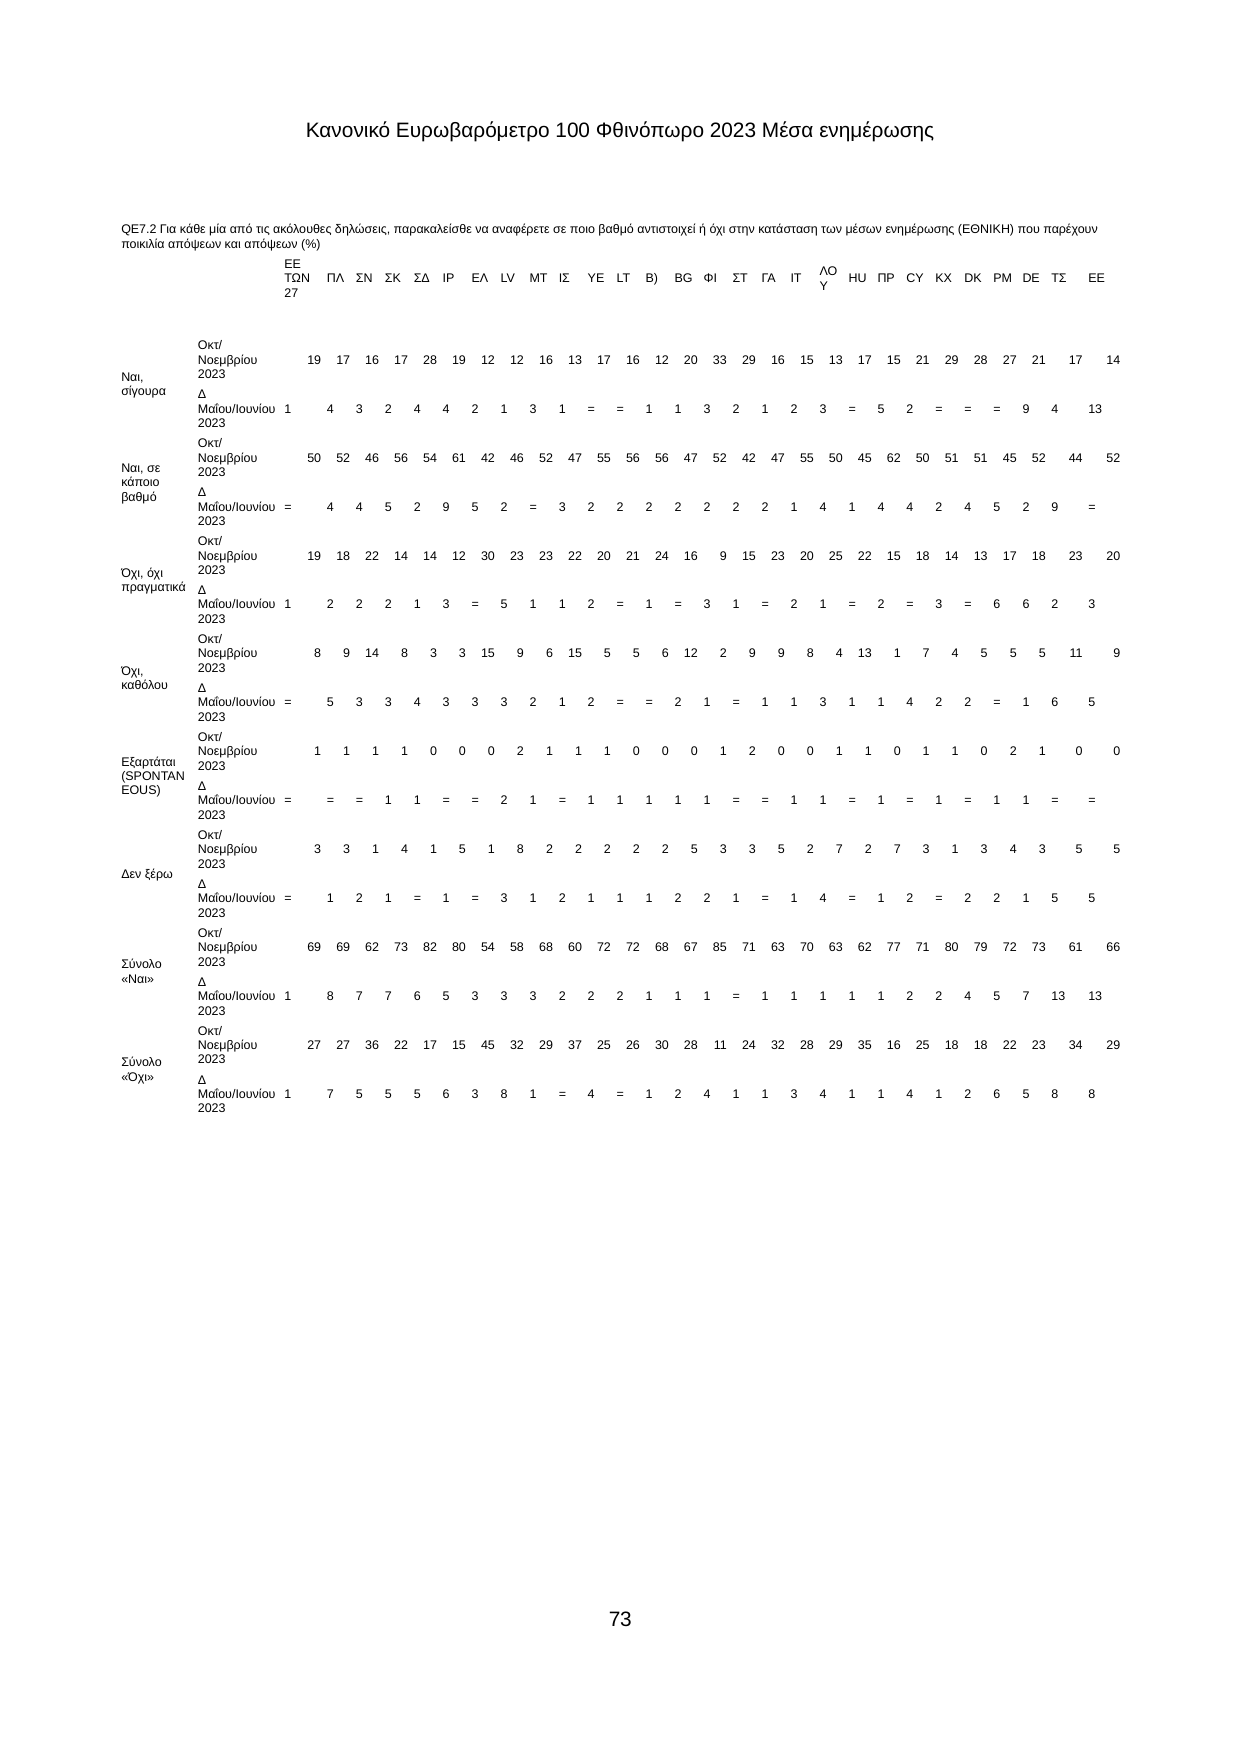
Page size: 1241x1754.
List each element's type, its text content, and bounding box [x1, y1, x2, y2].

table_cell 1 [643, 874, 671, 923]
table_cell 1 [874, 1070, 903, 1118]
table_cell 61 [440, 433, 468, 482]
table_cell 5 [671, 825, 700, 874]
table_cell 3 [700, 384, 729, 433]
table_cell 3 [526, 384, 556, 433]
table_cell 2 [324, 580, 353, 629]
table_cell 20 [1085, 531, 1123, 580]
table_cell 69 [324, 923, 353, 972]
table_cell 32 [498, 1021, 526, 1069]
table_cell 2 [1048, 580, 1085, 629]
table_cell 9 [729, 629, 758, 678]
table_cell ΣΤ [729, 254, 758, 303]
table_cell ΓΑ [759, 254, 787, 303]
table_cell 15 [729, 531, 758, 580]
table_cell 4 [816, 874, 845, 923]
table_cell 1 [759, 384, 787, 433]
table_cell = [469, 776, 497, 825]
table_cell 5 [382, 1070, 411, 1118]
table_cell Οκτ/Νοεμβρίου 2023 [195, 335, 281, 384]
table_cell 56 [643, 433, 671, 482]
table_cell [643, 303, 671, 335]
table_cell Δ Μαΐου/Ιουνίου 2023 [195, 1070, 281, 1118]
table_cell 80 [440, 923, 468, 972]
table_cell ΦΙ [700, 254, 729, 303]
table_cell 1 [643, 580, 671, 629]
table_cell 23 [1048, 531, 1085, 580]
table_cell 13 [816, 335, 845, 384]
table_cell 0 [1048, 727, 1085, 776]
table_cell = [903, 776, 932, 825]
table_cell 1 [1019, 874, 1048, 923]
table_cell 62 [353, 923, 382, 972]
table_cell 5 [874, 384, 903, 433]
table_cell 5 [324, 678, 353, 727]
table_cell 14 [932, 531, 961, 580]
table_cell 3 [324, 825, 353, 874]
table_cell 3 [961, 825, 990, 874]
table_cell 2 [585, 678, 613, 727]
table_cell [556, 303, 584, 335]
table_cell 2 [729, 727, 758, 776]
table_cell 67 [671, 923, 700, 972]
table_cell 1 [498, 384, 526, 433]
table_cell = [643, 678, 671, 727]
table_cell 3 [526, 972, 556, 1021]
table_cell 5 [1085, 825, 1123, 874]
table_cell 9 [498, 629, 526, 678]
table_cell 6 [411, 972, 439, 1021]
table_cell 1 [788, 874, 816, 923]
table_cell 52 [324, 433, 353, 482]
table_cell 1 [382, 776, 411, 825]
table_cell = [671, 580, 700, 629]
table_cell 1 [671, 384, 700, 433]
table_cell 4 [961, 482, 990, 531]
table_cell 17 [382, 335, 411, 384]
table_cell 16 [614, 335, 642, 384]
table_cell 1 [816, 776, 845, 825]
table_cell 3 [469, 678, 497, 727]
table_cell [614, 303, 642, 335]
table_cell 24 [729, 1021, 758, 1069]
table_cell 1 [759, 972, 787, 1021]
table_cell 5 [353, 1070, 382, 1118]
table_cell 13 [1048, 972, 1085, 1021]
table_cell = [961, 384, 990, 433]
table_cell 17 [411, 1021, 439, 1069]
table_cell [1048, 303, 1085, 335]
table_cell 5 [411, 1070, 439, 1118]
table_cell 7 [874, 825, 903, 874]
table_cell 8 [281, 629, 324, 678]
table_cell = [324, 776, 353, 825]
table_cell 52 [1019, 433, 1048, 482]
table_cell 1 [556, 727, 584, 776]
table_cell 19 [440, 335, 468, 384]
table_cell 1 [990, 776, 1019, 825]
table_cell ΡΜ [990, 254, 1019, 303]
table_cell 60 [556, 923, 584, 972]
table_cell 2 [961, 1070, 990, 1118]
table_cell 17 [990, 531, 1019, 580]
table_cell 1 [643, 384, 671, 433]
table_cell 3 [411, 629, 439, 678]
table_cell 2 [671, 1070, 700, 1118]
table_cell 52 [1085, 433, 1123, 482]
table_cell [671, 303, 700, 335]
table_cell 5 [1085, 678, 1123, 727]
table_cell 5 [990, 482, 1019, 531]
table_cell 8 [382, 629, 411, 678]
table_cell 3 [440, 580, 468, 629]
table_cell 2 [990, 874, 1019, 923]
table_cell 2 [526, 825, 556, 874]
table_cell 16 [874, 1021, 903, 1069]
table_cell 1 [353, 727, 382, 776]
table_cell 77 [874, 923, 903, 972]
table_cell [195, 303, 281, 335]
table_cell 0 [788, 727, 816, 776]
table_cell 3 [1019, 825, 1048, 874]
table_cell Δεν ξέρω [118, 825, 195, 923]
table_cell = [729, 678, 758, 727]
table_cell 29 [932, 335, 961, 384]
table_cell 11 [700, 1021, 729, 1069]
table_cell 25 [585, 1021, 613, 1069]
table_cell ΥΕ [585, 254, 613, 303]
table_cell 1 [556, 384, 584, 433]
table_cell 1 [643, 972, 671, 1021]
table_cell 7 [816, 825, 845, 874]
table_cell 29 [816, 1021, 845, 1069]
table_cell 23 [498, 531, 526, 580]
table_cell 3 [498, 678, 526, 727]
table_cell 22 [382, 1021, 411, 1069]
table_cell 2 [932, 972, 961, 1021]
table_cell DE [1019, 254, 1048, 303]
table_cell 0 [671, 727, 700, 776]
table_cell 7 [903, 629, 932, 678]
table_cell 1 [526, 727, 556, 776]
table_cell 1 [281, 972, 324, 1021]
table_cell = [614, 384, 642, 433]
table_cell 13 [845, 629, 874, 678]
table_cell Σύνολο «Όχι» [118, 1021, 195, 1118]
table_cell 71 [903, 923, 932, 972]
table_cell 2 [556, 972, 584, 1021]
table_cell 12 [643, 335, 671, 384]
table_cell 5 [440, 825, 468, 874]
table_cell ΣΚ [382, 254, 411, 303]
table_cell 45 [990, 433, 1019, 482]
table_cell 42 [729, 433, 758, 482]
table_cell 1 [440, 874, 468, 923]
table_cell 2 [411, 482, 439, 531]
table_cell 4 [816, 1070, 845, 1118]
table_cell 1 [700, 972, 729, 1021]
table_cell 1 [671, 776, 700, 825]
table_cell Δ Μαΐου/Ιουνίου 2023 [195, 972, 281, 1021]
table_cell 3 [788, 1070, 816, 1118]
table_cell 1 [816, 727, 845, 776]
table_cell 1 [382, 874, 411, 923]
table_cell ΤΣ [1048, 254, 1085, 303]
table_cell = [759, 580, 787, 629]
table_cell [585, 303, 613, 335]
table_cell 2 [932, 678, 961, 727]
table_cell 16 [526, 335, 556, 384]
table_cell 1 [353, 825, 382, 874]
table_cell 1 [788, 972, 816, 1021]
table_cell 15 [440, 1021, 468, 1069]
table_cell 3 [440, 678, 468, 727]
table_cell Δ Μαΐου/Ιουνίου 2023 [195, 874, 281, 923]
table_cell 32 [759, 1021, 787, 1069]
table_cell 73 [1019, 923, 1048, 972]
table_cell 3 [700, 825, 729, 874]
table_cell Β) [643, 254, 671, 303]
table_cell [1019, 303, 1048, 335]
table_cell 28 [411, 335, 439, 384]
table_cell 55 [788, 433, 816, 482]
table_cell 4 [700, 1070, 729, 1118]
table_cell 1 [932, 1070, 961, 1118]
table_cell 17 [845, 335, 874, 384]
table_cell 0 [759, 727, 787, 776]
table_cell [440, 303, 468, 335]
table_cell 1 [671, 972, 700, 1021]
table_cell 18 [932, 1021, 961, 1069]
table_cell 3 [903, 825, 932, 874]
table_cell 1 [700, 727, 729, 776]
table_cell 0 [961, 727, 990, 776]
table_cell 55 [585, 433, 613, 482]
table_cell 2 [498, 482, 526, 531]
table_cell 4 [440, 384, 468, 433]
table_cell [874, 303, 903, 335]
table_cell 18 [961, 1021, 990, 1069]
table_cell 15 [556, 629, 584, 678]
table_cell 22 [990, 1021, 1019, 1069]
table_cell 73 [382, 923, 411, 972]
table_cell 1 [845, 1070, 874, 1118]
table_cell 1 [932, 727, 961, 776]
table_cell 2 [353, 874, 382, 923]
table_cell 1 [788, 678, 816, 727]
table_cell 4 [585, 1070, 613, 1118]
table_cell 5 [1085, 874, 1123, 923]
table_cell 46 [498, 433, 526, 482]
table_cell 3 [469, 972, 497, 1021]
table_cell 72 [585, 923, 613, 972]
table_cell 4 [353, 482, 382, 531]
table_cell 27 [281, 1021, 324, 1069]
table_cell 2 [585, 825, 613, 874]
table_cell 19 [281, 531, 324, 580]
table_cell 56 [614, 433, 642, 482]
table_cell 61 [1048, 923, 1085, 972]
table_cell 9 [700, 531, 729, 580]
table_cell 72 [990, 923, 1019, 972]
table_cell 1 [874, 776, 903, 825]
table_cell 2 [643, 482, 671, 531]
table_cell 6 [643, 629, 671, 678]
table_cell 4 [324, 384, 353, 433]
table_cell [700, 303, 729, 335]
table_cell LV [498, 254, 526, 303]
table_cell [281, 303, 324, 335]
table_cell Εξαρτάται (SPONTANEOUS) [118, 727, 195, 825]
table_cell 3 [932, 580, 961, 629]
table_cell = [614, 678, 642, 727]
table_cell 8 [1085, 1070, 1123, 1118]
table_cell 8 [498, 1070, 526, 1118]
table_cell 5 [1048, 874, 1085, 923]
table_cell 4 [324, 482, 353, 531]
table_cell 47 [671, 433, 700, 482]
table_cell ΛΟΥ [816, 254, 845, 303]
table_cell 1 [816, 972, 845, 1021]
table_cell 4 [874, 482, 903, 531]
table_cell 33 [700, 335, 729, 384]
table_cell 3 [816, 678, 845, 727]
table_cell 17 [1048, 335, 1085, 384]
table_cell 5 [759, 825, 787, 874]
table_cell 2 [729, 384, 758, 433]
table_cell 45 [469, 1021, 497, 1069]
table_cell 82 [411, 923, 439, 972]
table_cell 12 [498, 335, 526, 384]
table_cell 3 [498, 972, 526, 1021]
table_cell 3 [816, 384, 845, 433]
table_cell 2 [874, 580, 903, 629]
table_cell 4 [961, 972, 990, 1021]
table_cell 1 [788, 482, 816, 531]
table_cell 25 [903, 1021, 932, 1069]
table_cell 1 [845, 727, 874, 776]
table_cell 20 [585, 531, 613, 580]
table_cell 3 [469, 1070, 497, 1118]
table_cell 3 [353, 678, 382, 727]
table_cell 1 [932, 776, 961, 825]
table_cell 79 [961, 923, 990, 972]
table_cell 22 [353, 531, 382, 580]
table_cell 2 [614, 825, 642, 874]
table_cell [118, 303, 195, 335]
table_cell 2 [788, 580, 816, 629]
table_cell 5 [585, 629, 613, 678]
table_cell 28 [961, 335, 990, 384]
table_cell = [845, 580, 874, 629]
table_cell DK [961, 254, 990, 303]
table_cell 52 [526, 433, 556, 482]
table_cell ΠΡ [874, 254, 903, 303]
table_cell 27 [324, 1021, 353, 1069]
table_cell 1 [874, 678, 903, 727]
table_cell 0 [469, 727, 497, 776]
table_cell 1 [324, 874, 353, 923]
table_cell 4 [990, 825, 1019, 874]
table_cell = [353, 776, 382, 825]
table_cell 1 [700, 678, 729, 727]
table_cell 1 [729, 580, 758, 629]
table_cell 14 [1085, 335, 1123, 384]
table_cell 1 [556, 580, 584, 629]
table_cell 21 [903, 335, 932, 384]
table_cell 1 [281, 1070, 324, 1118]
table_cell CY [903, 254, 932, 303]
table_cell 1 [874, 874, 903, 923]
table_cell 1 [788, 776, 816, 825]
table_cell 2 [729, 482, 758, 531]
table_cell HU [845, 254, 874, 303]
table_cell 9 [440, 482, 468, 531]
table_cell = [932, 874, 961, 923]
table_cell 4 [382, 825, 411, 874]
table_cell 1 [281, 384, 324, 433]
table_cell Οκτ/Νοεμβρίου 2023 [195, 825, 281, 874]
table_cell 1 [469, 825, 497, 874]
table_cell Δ Μαΐου/Ιουνίου 2023 [195, 384, 281, 433]
table_cell 2 [700, 629, 729, 678]
table_cell 1 [643, 776, 671, 825]
table_cell 7 [1019, 972, 1048, 1021]
table_cell 6 [440, 1070, 468, 1118]
table_cell ΙΣ [556, 254, 584, 303]
table_cell 1 [700, 776, 729, 825]
table_cell 1 [1019, 727, 1048, 776]
table_cell 16 [353, 335, 382, 384]
table_cell = [440, 776, 468, 825]
table_cell = [556, 1070, 584, 1118]
table_cell 9 [1085, 629, 1123, 678]
table_cell [411, 303, 439, 335]
table_cell 2 [961, 874, 990, 923]
table_cell 30 [643, 1021, 671, 1069]
table_cell 47 [556, 433, 584, 482]
table_cell 12 [469, 335, 497, 384]
table_cell 2 [469, 384, 497, 433]
table_cell 15 [788, 335, 816, 384]
table_cell 70 [788, 923, 816, 972]
table_cell 5 [961, 629, 990, 678]
table_cell 1 [526, 1070, 556, 1118]
table_cell 1 [643, 1070, 671, 1118]
table_cell = [903, 580, 932, 629]
table_cell = [961, 776, 990, 825]
table_cell 5 [498, 580, 526, 629]
table_cell [932, 303, 961, 335]
table_cell 2 [788, 825, 816, 874]
table_cell 7 [324, 1070, 353, 1118]
table_header QE7.2 Για κάθε μία από τις ακόλουθες δηλώσεις, παρακαλείσθε να αναφέρετε σε ποιο βαθμό αντιστοιχεί ή όχι στην κατάσταση των μέσων ενημέρωσης (ΕΘΝΙΚΗ) που παρέχουν ποικιλία απόψεων και απόψεων (%) [118, 219, 1123, 254]
table_cell 29 [729, 335, 758, 384]
table_cell [788, 303, 816, 335]
table_cell = [469, 580, 497, 629]
table_cell 63 [816, 923, 845, 972]
table_cell Δ Μαΐου/Ιουνίου 2023 [195, 776, 281, 825]
table_cell 6 [1048, 678, 1085, 727]
table_cell 2 [903, 384, 932, 433]
table_cell [118, 254, 195, 303]
table_cell 56 [382, 433, 411, 482]
table_cell = [932, 384, 961, 433]
table_cell ΠΛ [324, 254, 353, 303]
table_cell 21 [1019, 335, 1048, 384]
table_cell ΕΕ ΤΩΝ 27 [281, 254, 324, 303]
table_cell 27 [990, 335, 1019, 384]
table_cell 4 [932, 629, 961, 678]
table_cell 23 [759, 531, 787, 580]
table_cell ΜΤ [526, 254, 556, 303]
table_cell 20 [671, 335, 700, 384]
table_cell 1 [281, 580, 324, 629]
table_cell 5 [440, 972, 468, 1021]
table_cell 20 [788, 531, 816, 580]
table_cell = [281, 874, 324, 923]
table_cell 2 [556, 825, 584, 874]
table_cell 2 [788, 384, 816, 433]
table_cell 25 [816, 531, 845, 580]
table_cell 15 [469, 629, 497, 678]
table_cell IT [788, 254, 816, 303]
table_cell 4 [1048, 384, 1085, 433]
table_cell 2 [498, 727, 526, 776]
table_cell 3 [382, 678, 411, 727]
table_cell 58 [498, 923, 526, 972]
table_cell [729, 303, 758, 335]
table_cell 0 [614, 727, 642, 776]
table_cell 1 [382, 727, 411, 776]
table_cell 50 [281, 433, 324, 482]
table_cell 3 [353, 384, 382, 433]
table_cell 15 [874, 335, 903, 384]
table_cell Οκτ/Νοεμβρίου 2023 [195, 433, 281, 482]
table_cell = [729, 972, 758, 1021]
table_cell 2 [614, 972, 642, 1021]
table_cell 72 [614, 923, 642, 972]
table_cell 3 [729, 825, 758, 874]
table_cell 3 [498, 874, 526, 923]
table_cell 5 [990, 972, 1019, 1021]
table_cell 1 [324, 727, 353, 776]
table_cell = [845, 384, 874, 433]
table_cell 1 [585, 727, 613, 776]
table_cell 2 [845, 825, 874, 874]
table_cell = [759, 874, 787, 923]
table_cell 29 [526, 1021, 556, 1069]
table_cell 0 [1085, 727, 1123, 776]
table_cell 1 [526, 874, 556, 923]
table_cell 1 [526, 580, 556, 629]
table_cell 28 [671, 1021, 700, 1069]
table_cell 6 [1019, 580, 1048, 629]
table_cell 2 [556, 874, 584, 923]
table_cell 18 [324, 531, 353, 580]
table_cell 9 [1019, 384, 1048, 433]
table_cell [353, 303, 382, 335]
table_cell 37 [556, 1021, 584, 1069]
table_cell 1 [932, 825, 961, 874]
table_cell 42 [469, 433, 497, 482]
table_cell ΣΔ [411, 254, 439, 303]
table_cell 50 [903, 433, 932, 482]
table_cell Όχι, όχι πραγματικά [118, 531, 195, 629]
table_cell 54 [411, 433, 439, 482]
table_cell Οκτ/Νοεμβρίου 2023 [195, 629, 281, 678]
table_cell 2 [498, 776, 526, 825]
table_cell 34 [1048, 1021, 1085, 1069]
table_cell = [961, 580, 990, 629]
table_cell 2 [353, 580, 382, 629]
table_cell [526, 303, 556, 335]
table_cell 1 [759, 678, 787, 727]
table_cell 71 [729, 923, 758, 972]
table_cell [195, 254, 281, 303]
table_cell [961, 303, 990, 335]
table_cell = [990, 678, 1019, 727]
table_cell 69 [281, 923, 324, 972]
table_cell 6 [990, 1070, 1019, 1118]
table_cell 1 [1019, 678, 1048, 727]
table_cell 45 [845, 433, 874, 482]
table_cell 2 [961, 678, 990, 727]
table_cell 3 [1085, 580, 1123, 629]
table_cell [903, 303, 932, 335]
table_cell 1 [556, 678, 584, 727]
table_cell = [281, 776, 324, 825]
table_cell 8 [1048, 1070, 1085, 1118]
table_cell 1 [585, 874, 613, 923]
table_cell [1085, 303, 1123, 335]
table_cell = [1048, 776, 1085, 825]
table_cell 18 [1019, 531, 1048, 580]
table_cell 1 [729, 1070, 758, 1118]
table_cell 13 [556, 335, 584, 384]
table_cell = [614, 580, 642, 629]
table_cell 4 [411, 678, 439, 727]
table_cell [845, 303, 874, 335]
table_cell 2 [526, 678, 556, 727]
table_cell 80 [932, 923, 961, 972]
table_cell ΕΛ [469, 254, 497, 303]
table_cell Οκτ/Νοεμβρίου 2023 [195, 923, 281, 972]
table_cell = [585, 384, 613, 433]
table_cell Δ Μαΐου/Ιουνίου 2023 [195, 580, 281, 629]
table_cell 52 [700, 433, 729, 482]
table_cell 35 [845, 1021, 874, 1069]
table_cell 2 [903, 874, 932, 923]
table_cell 44 [1048, 433, 1085, 482]
table_cell 2 [585, 972, 613, 1021]
table_cell 5 [1048, 825, 1085, 874]
table_cell = [614, 1070, 642, 1118]
table_cell [990, 303, 1019, 335]
table_cell 30 [469, 531, 497, 580]
table_cell 68 [643, 923, 671, 972]
table_cell [324, 303, 353, 335]
table_cell = [759, 776, 787, 825]
table_cell 2 [1019, 482, 1048, 531]
table_cell 18 [903, 531, 932, 580]
table_cell 1 [585, 776, 613, 825]
table_cell Οκτ/Νοεμβρίου 2023 [195, 727, 281, 776]
table_cell [816, 303, 845, 335]
table_cell 2 [671, 874, 700, 923]
table_cell 24 [643, 531, 671, 580]
table_cell 5 [469, 482, 497, 531]
table_cell ΙΡ [440, 254, 468, 303]
table_cell Δ Μαΐου/Ιουνίου 2023 [195, 482, 281, 531]
table_cell 11 [1048, 629, 1085, 678]
table_cell 4 [903, 482, 932, 531]
table_cell 6 [990, 580, 1019, 629]
table_cell BG [671, 254, 700, 303]
table_cell 85 [700, 923, 729, 972]
table_cell 9 [1048, 482, 1085, 531]
table_cell Οκτ/Νοεμβρίου 2023 [195, 531, 281, 580]
table_cell [469, 303, 497, 335]
table_cell 36 [353, 1021, 382, 1069]
table_cell 4 [816, 629, 845, 678]
table_cell 8 [788, 629, 816, 678]
table_cell 14 [353, 629, 382, 678]
table_cell [498, 303, 526, 335]
table_cell 13 [1085, 384, 1123, 433]
table_cell 68 [526, 923, 556, 972]
table_cell 2 [671, 482, 700, 531]
table_cell 1 [874, 629, 903, 678]
table_cell 1 [411, 776, 439, 825]
table_cell 0 [411, 727, 439, 776]
table_cell 2 [643, 825, 671, 874]
table_cell = [411, 874, 439, 923]
table_cell = [1085, 482, 1123, 531]
table_cell 63 [759, 923, 787, 972]
table_cell 0 [440, 727, 468, 776]
table_cell 7 [353, 972, 382, 1021]
table_cell 1 [281, 727, 324, 776]
table_cell 16 [759, 335, 787, 384]
table_cell ΣΝ [353, 254, 382, 303]
table_cell LT [614, 254, 642, 303]
table_cell ΚΧ [932, 254, 961, 303]
table_cell 2 [700, 482, 729, 531]
table_cell = [729, 776, 758, 825]
table_cell 6 [526, 629, 556, 678]
table_cell 22 [845, 531, 874, 580]
table_cell 0 [643, 727, 671, 776]
table_cell Ναι, σε κάποιο βαθμό [118, 433, 195, 531]
table_cell 54 [469, 923, 497, 972]
table_cell 1 [845, 678, 874, 727]
table_cell 5 [990, 629, 1019, 678]
table_cell 1 [614, 874, 642, 923]
table_cell 3 [440, 629, 468, 678]
table_cell = [845, 874, 874, 923]
table_cell = [469, 874, 497, 923]
table_cell 14 [411, 531, 439, 580]
table_cell = [556, 776, 584, 825]
table_cell 12 [440, 531, 468, 580]
table_cell = [281, 482, 324, 531]
table_cell 51 [932, 433, 961, 482]
table_cell = [845, 776, 874, 825]
table_cell 47 [759, 433, 787, 482]
table_cell 2 [759, 482, 787, 531]
table_cell 2 [382, 384, 411, 433]
table_cell 46 [353, 433, 382, 482]
table_cell 0 [874, 727, 903, 776]
table_cell 1 [874, 972, 903, 1021]
table_cell 2 [671, 678, 700, 727]
table_cell 2 [903, 972, 932, 1021]
table_cell 4 [411, 384, 439, 433]
table_cell 19 [281, 335, 324, 384]
table_cell 7 [382, 972, 411, 1021]
table_cell 5 [614, 629, 642, 678]
table_cell 17 [585, 335, 613, 384]
table_cell 22 [556, 531, 584, 580]
table_cell 23 [1019, 1021, 1048, 1069]
table_cell 3 [556, 482, 584, 531]
table_cell 28 [788, 1021, 816, 1069]
table_cell 4 [816, 482, 845, 531]
table_cell 2 [585, 482, 613, 531]
table_cell 12 [671, 629, 700, 678]
table_cell 14 [382, 531, 411, 580]
table_cell 2 [932, 482, 961, 531]
table_cell = [526, 482, 556, 531]
table_cell 1 [411, 825, 439, 874]
table_cell 17 [324, 335, 353, 384]
table_cell Ναι, σίγουρα [118, 335, 195, 433]
table_cell 1 [759, 1070, 787, 1118]
table_cell 9 [324, 629, 353, 678]
table_cell 5 [382, 482, 411, 531]
table_cell 4 [903, 1070, 932, 1118]
table_cell 2 [382, 580, 411, 629]
table_cell 21 [614, 531, 642, 580]
table_cell 29 [1085, 1021, 1123, 1069]
table_cell 2 [990, 727, 1019, 776]
table_cell 1 [526, 776, 556, 825]
table_cell Όχι, καθόλου [118, 629, 195, 727]
table_cell 3 [281, 825, 324, 874]
table_cell Σύνολο «Ναι» [118, 923, 195, 1021]
table_cell 62 [845, 923, 874, 972]
table_cell 9 [759, 629, 787, 678]
table_cell 16 [671, 531, 700, 580]
table_cell 13 [1085, 972, 1123, 1021]
table_cell 1 [411, 580, 439, 629]
table_cell [382, 303, 411, 335]
table_cell 1 [816, 580, 845, 629]
table_cell 51 [961, 433, 990, 482]
table_cell 50 [816, 433, 845, 482]
table_cell 62 [874, 433, 903, 482]
table_cell 1 [614, 776, 642, 825]
table_cell 5 [1019, 629, 1048, 678]
table_cell 4 [903, 678, 932, 727]
table_cell 13 [961, 531, 990, 580]
table_cell Δ Μαΐου/Ιουνίου 2023 [195, 678, 281, 727]
table_cell ΕΕ [1085, 254, 1123, 303]
table_cell 1 [903, 727, 932, 776]
table_cell 1 [1019, 776, 1048, 825]
table_cell 15 [874, 531, 903, 580]
table_cell 5 [1019, 1070, 1048, 1118]
table_cell 23 [526, 531, 556, 580]
table_cell = [1085, 776, 1123, 825]
table_cell 3 [700, 580, 729, 629]
table_cell 2 [614, 482, 642, 531]
table_cell Οκτ/Νοεμβρίου 2023 [195, 1021, 281, 1069]
table_cell = [281, 678, 324, 727]
table_cell [759, 303, 787, 335]
table_cell 8 [498, 825, 526, 874]
table_cell 26 [614, 1021, 642, 1069]
table_cell = [990, 384, 1019, 433]
table_cell 1 [845, 482, 874, 531]
table_cell 2 [585, 580, 613, 629]
table_cell 8 [324, 972, 353, 1021]
table_cell 1 [845, 972, 874, 1021]
table_cell 2 [700, 874, 729, 923]
table_cell 1 [729, 874, 758, 923]
table_cell 66 [1085, 923, 1123, 972]
